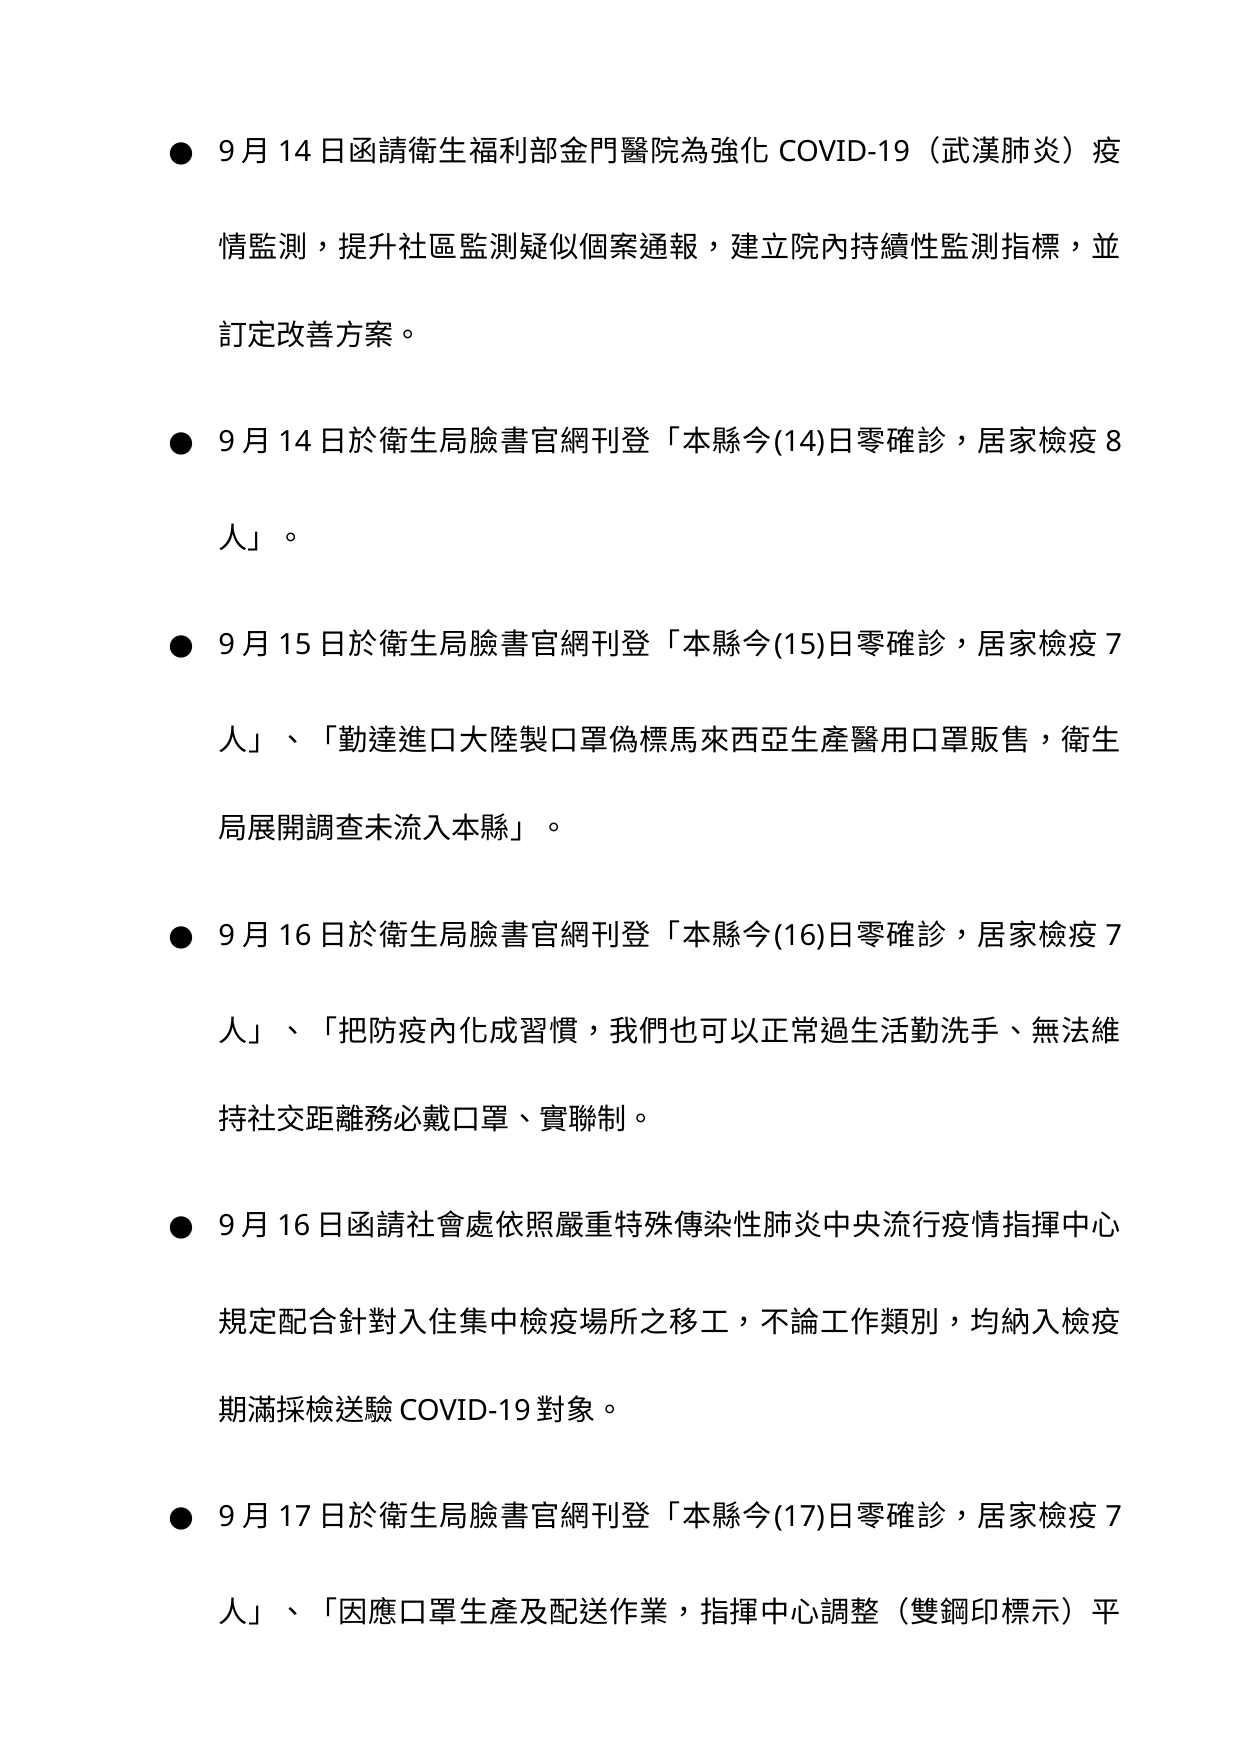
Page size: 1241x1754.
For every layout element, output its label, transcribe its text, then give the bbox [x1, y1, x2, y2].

list 9月17日於衛生局臉書官網刊登「本縣今(17)日零確診，居家檢疫7人」、「因應口罩生產及配送作業，指揮中心調整（雙鋼印標示）平 [168, 1483, 1122, 1631]
list 9月14日於衛生局臉書官網刊登「本縣今(14)日零確診，居家檢疫8人」。 [168, 409, 1122, 556]
list 9月16日於衛生局臉書官網刊登「本縣今(16)日零確診，居家檢疫7人」、「把防疫內化成習慣，我們也可以正常過生活勤洗手、無法維持社交距離務必戴口罩、實聯制。 [168, 902, 1122, 1138]
list 9月14日函請衛生福利部金門醫院為強化COVID-19（武漢肺炎）疫情監測，提升社區監測疑似個案通報，建立院內持續性監測指標，並訂定改善方案。 [168, 118, 1122, 354]
list 9月15日於衛生局臉書官網刊登「本縣今(15)日零確診，居家檢疫7人」、「勤達進口大陸製口罩偽標馬來西亞生產醫用口罩販售，衛生局展開調查未流入本縣」。 [168, 611, 1122, 847]
list 9月16日函請社會處依照嚴重特殊傳染性肺炎中央流行疫情指揮中心規定配合針對入住集中檢疫場所之移工，不論工作類別，均納入檢疫期滿採檢送驗COVID-19對象。 [168, 1193, 1122, 1428]
